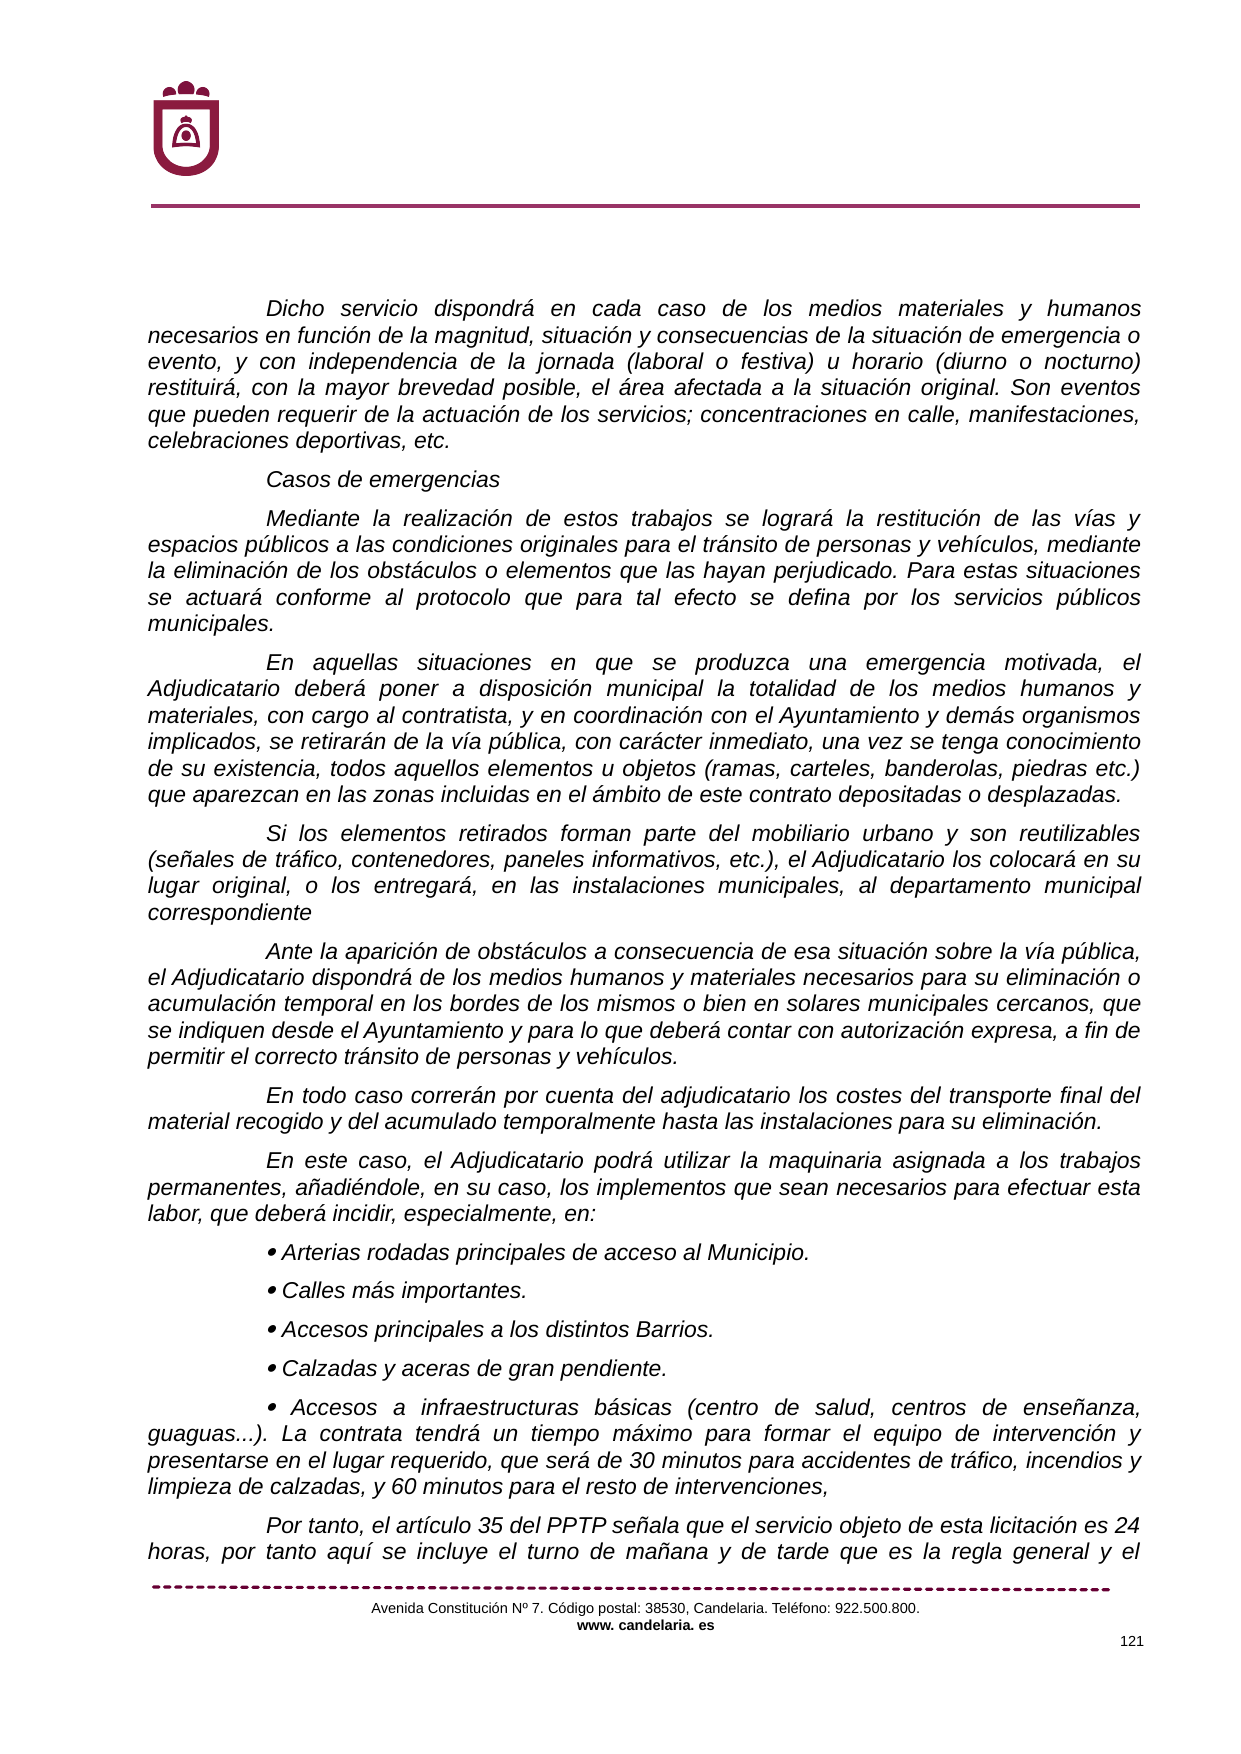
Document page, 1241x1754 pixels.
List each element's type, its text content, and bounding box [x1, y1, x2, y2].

text En aquellas situaciones en que se produzca una emergencia motivada, el Adjudicatario deberá poner a disposición municipal la totalidad de los medios humanos y materiales, con cargo al contratista, y en coordinación con el Ayuntamiento y demás organismos implicados, se retirarán de la vía pública, con carácter inmediato, una vez se tenga conocimiento de su existencia, todos aquellos elementos u objetos (ramas, carteles, banderolas, piedras etc.) que aparezcan en las zonas incluidas en el ámbito de este contrato depositadas o desplazadas. [148, 649, 1144, 807]
text  Accesos principales a los distintos Barrios. [148, 1316, 1144, 1343]
text Dicho servicio dispondrá en cada caso de los medios materiales y humanos necesarios en función de la magnitud, situación y consecuencias de la situación de emergencia o evento, y con independencia de la jornada (laboral o festiva) u horario (diurno o nocturno) restituirá, con la mayor brevedad posible, el área afectada a la situación original. Son eventos que pueden requerir de la actuación de los servicios; concentraciones en calle, manifestaciones, celebraciones deportivas, etc. [148, 295, 1144, 453]
text Si los elementos retirados forman parte del mobiliario urbano y son reutilizables (señales de tráfico, contenedores, paneles informativos, etc.), el Adjudicatario los colocará en su lugar original, o los entregará, en las instalaciones municipales, al departamento municipal correspondiente [148, 820, 1144, 925]
text Por tanto, el artículo 35 del PPTP señala que el servicio objeto de esta licitación es 24 horas, por tanto aquí se incluye el turno de mañana y de tarde que es la regla general y el [148, 1512, 1144, 1565]
text  Arterias rodadas principales de acceso al Municipio. [148, 1239, 1144, 1265]
text  Accesos a infraestructuras básicas (centro de salud, centros de enseñanza, guaguas...). La contrata tendrá un tiempo máximo para formar el equipo de intervención y presentarse en el lugar requerido, que será de 30 minutos para accidentes de tráfico, incendios y limpieza de calzadas, y 60 minutos para el resto de intervenciones, [148, 1394, 1144, 1499]
text Ante la aparición de obstáculos a consecuencia de esa situación sobre la vía pública, el Adjudicatario dispondrá de los medios humanos y materiales necesarios para su eliminación o acumulación temporal en los bordes de los mismos o bien en solares municipales cercanos, que se indiquen desde el Ayuntamiento y para lo que deberá contar con autorización expresa, a fin de permitir el correcto tránsito de personas y vehículos. [148, 938, 1144, 1069]
text En todo caso correrán por cuenta del adjudicatario los costes del transporte final del material recogido y del acumulado temporalmente hasta las instalaciones para su eliminación. [148, 1082, 1144, 1134]
text  Calzadas y aceras de gran pendiente. [148, 1355, 1144, 1382]
text Mediante la realización de estos trabajos se logrará la restitución de las vías y espacios públicos a las condiciones originales para el tránsito de personas y vehículos, mediante la eliminación de los obstáculos o elementos que las hayan perjudicado. Para estas situaciones se actuará conforme al protocolo que para tal efecto se defina por los servicios públicos municipales. [148, 505, 1144, 637]
text Casos de emergencias [148, 466, 1144, 492]
text En este caso, el Adjudicatario podrá utilizar la maquinaria asignada a los trabajos permanentes, añadiéndole, en su caso, los implementos que sean necesarios para efectuar esta labor, que deberá incidir, especialmente, en: [148, 1147, 1144, 1226]
text  Calles más importantes. [148, 1277, 1144, 1304]
